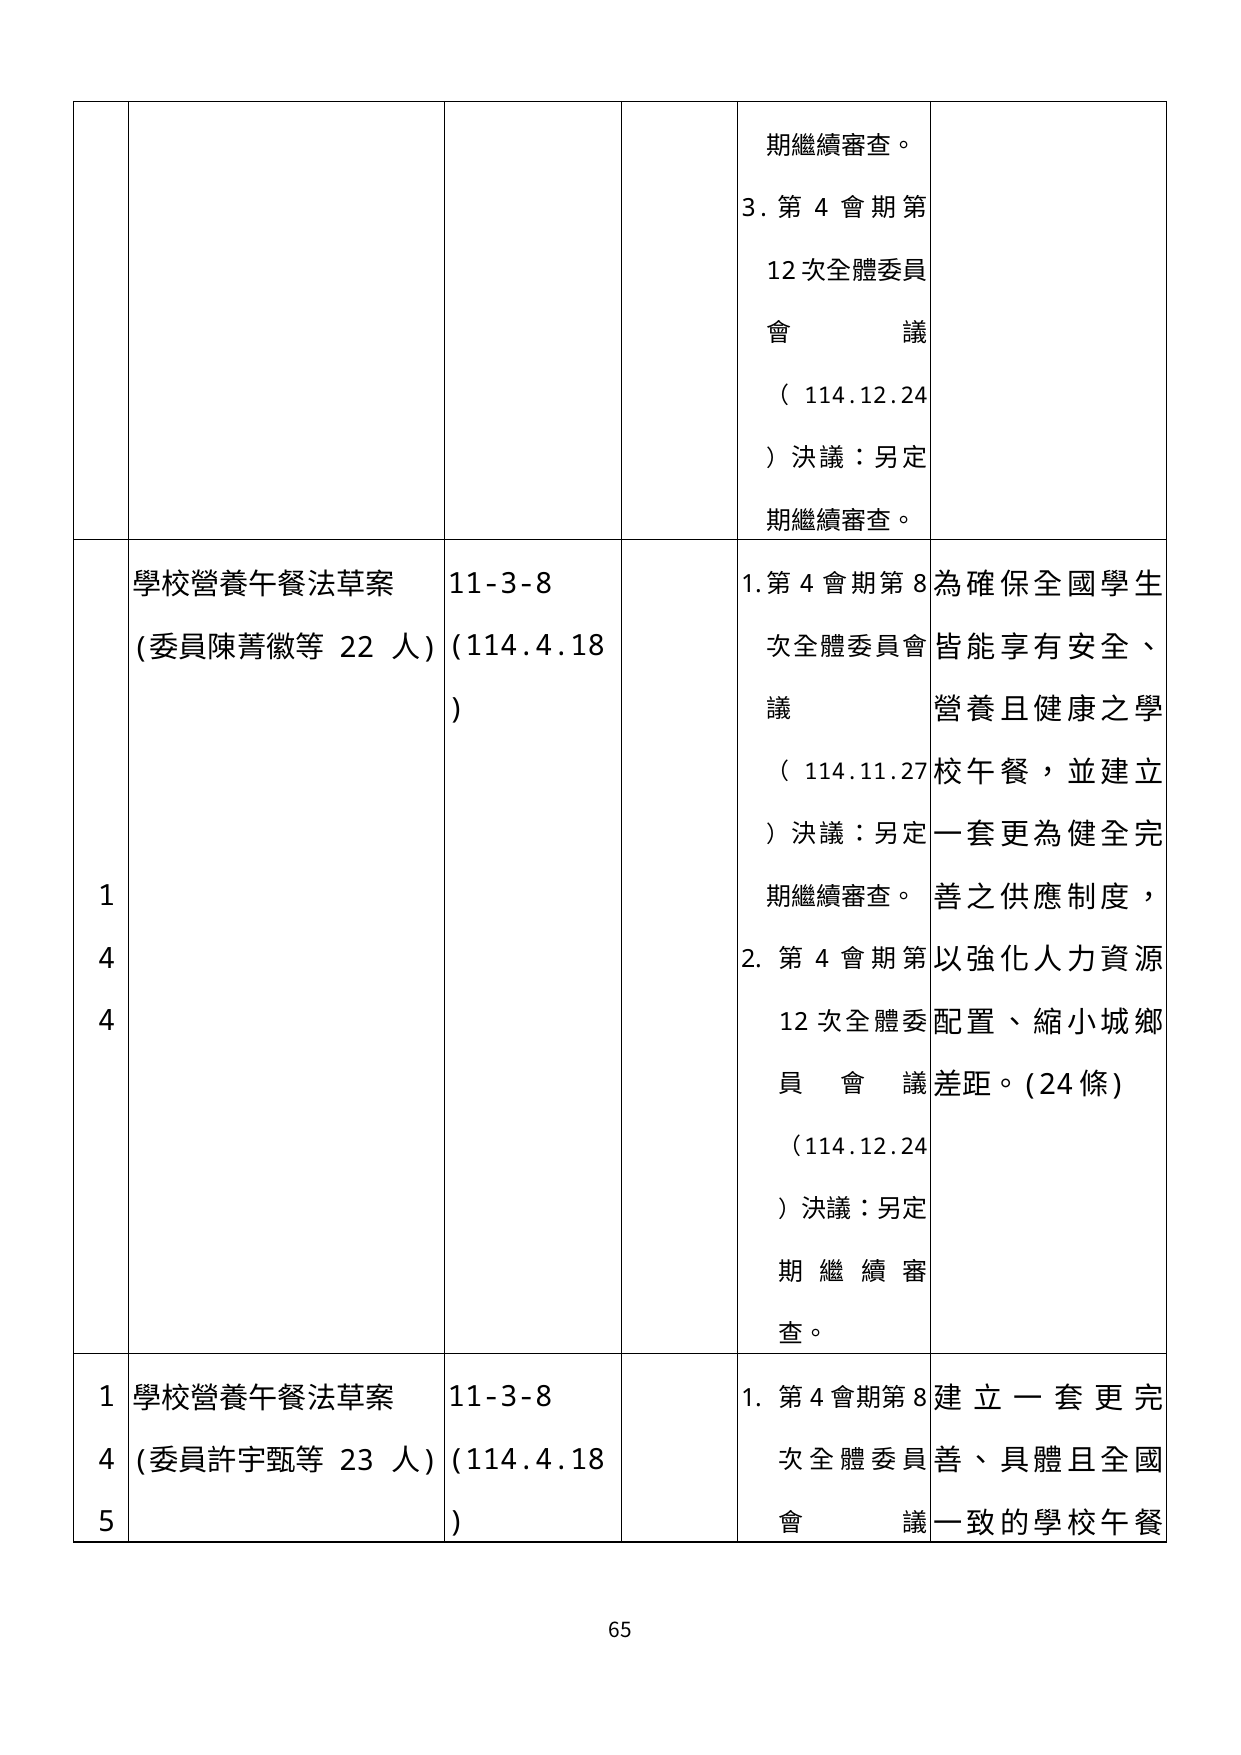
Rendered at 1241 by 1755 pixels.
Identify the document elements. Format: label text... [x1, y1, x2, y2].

table_cell [74, 540, 128, 1353]
table_cell 11-3-8 (114.4.18) [445, 540, 621, 1353]
table_cell 建立一套更完善、具體且全國一致的學校午餐 [931, 1354, 1166, 1541]
table_cell 為確保全國學生皆能享有安全、營養且健康之學校午餐，並建立一套更為健全完善之供應制度，以強化人力資源配置、縮小城鄉差距。(24條) [931, 540, 1166, 1353]
table_cell [622, 1354, 737, 1541]
table_cell 第4會期第8次全體委員會議 [738, 1354, 930, 1541]
table_cell 學校營養午餐法草案 (委員許宇甄等 23 人) [129, 1354, 444, 1541]
table_cell 學校營養午餐法草案 (委員陳菁徽等 22 人) [129, 540, 444, 1353]
table_cell [445, 102, 621, 539]
table_cell 第4會期第8次全體委員會議（114.11.27）決議：另定期繼續審查。 第4會期第12次全體委員會議（114.12.24）決議：另定期繼續審查。 [738, 540, 930, 1353]
table_cell 期繼續審查。 3.第4會期第12次全體委員會議（114.12.24）決議：另定期繼續審查。 [738, 102, 930, 539]
table_cell [74, 1354, 128, 1541]
table_cell [931, 102, 1166, 539]
table_cell [622, 102, 737, 539]
table_cell [129, 102, 444, 539]
table_cell [74, 102, 128, 539]
table_cell [622, 540, 737, 1353]
table_cell 11-3-8 (114.4.18) [445, 1354, 621, 1541]
